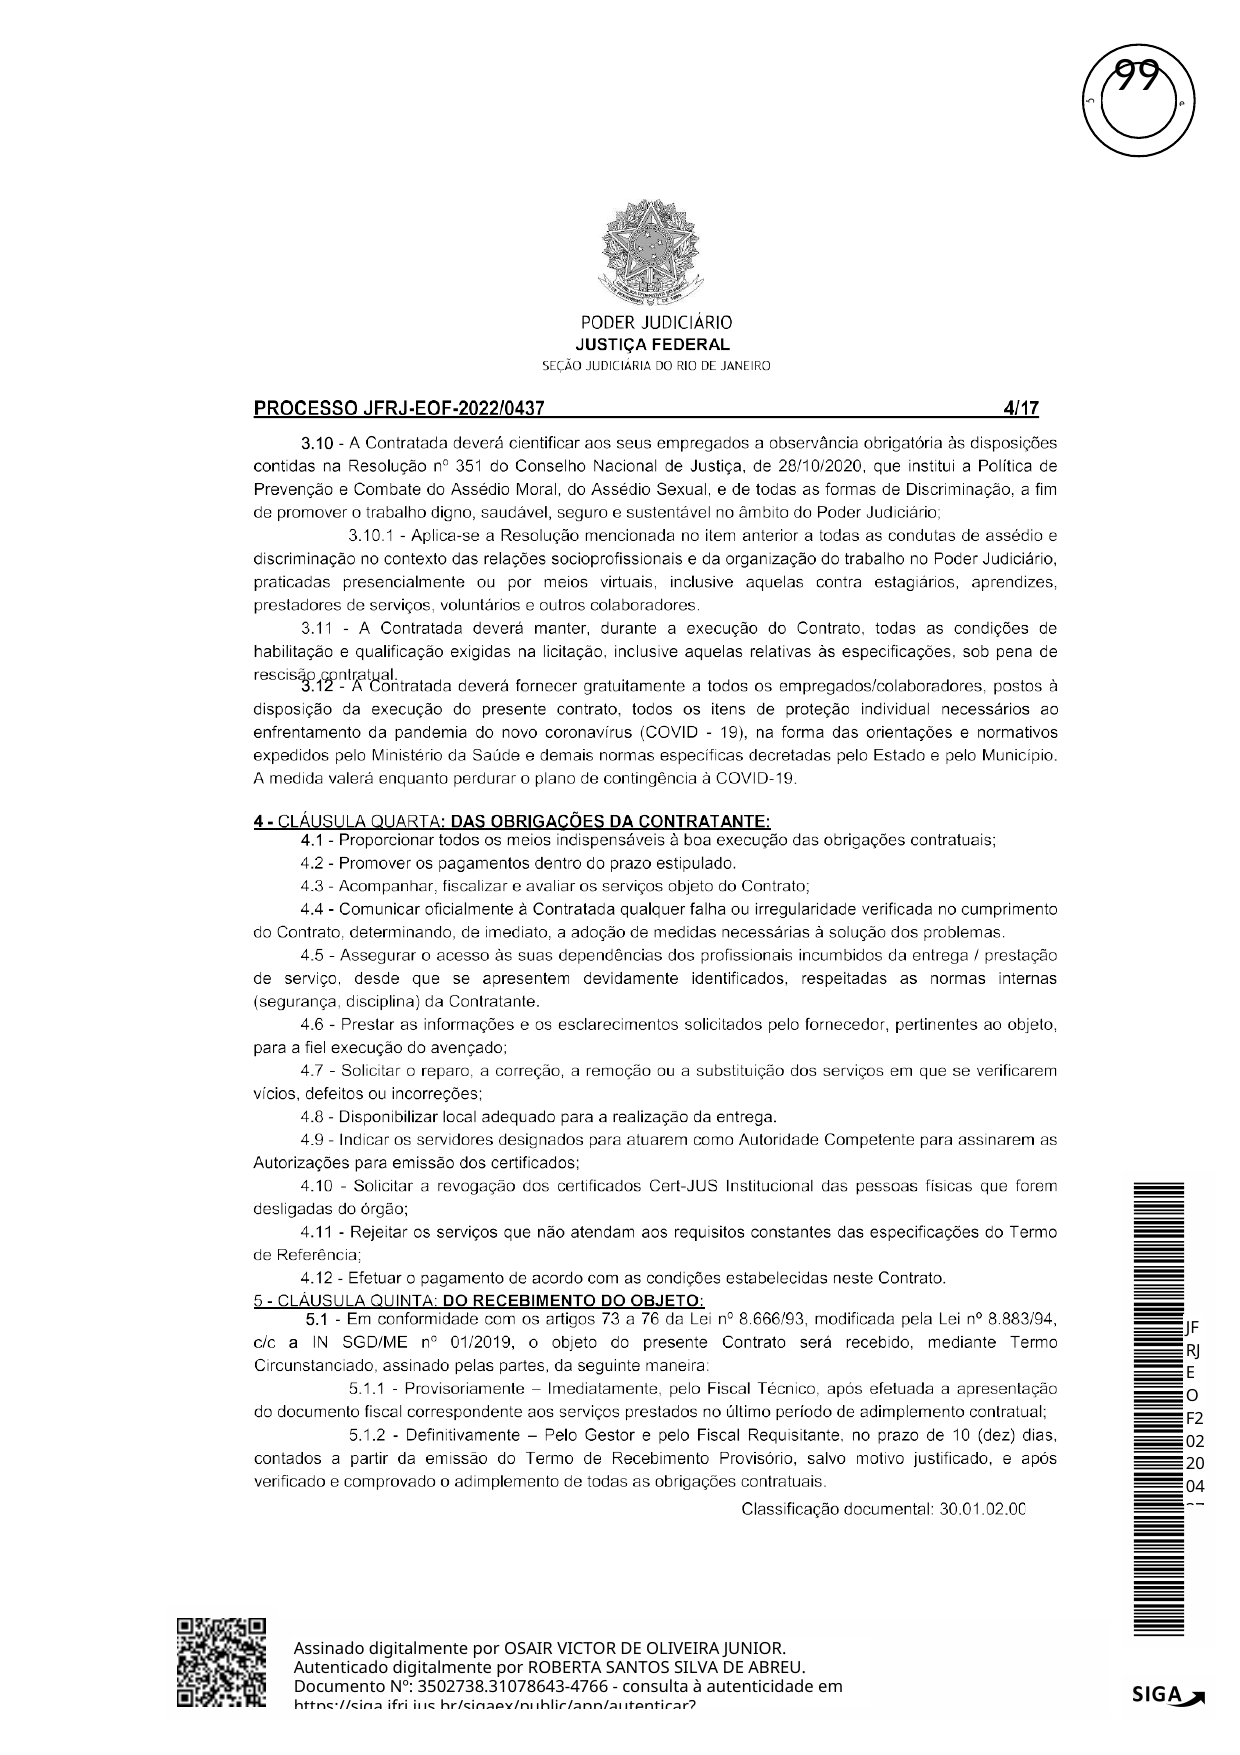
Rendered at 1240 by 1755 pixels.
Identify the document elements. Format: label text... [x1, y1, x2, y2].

text ç [1085, 98, 1099, 106]
text JFRJEOF202200437V01 [1186, 1316, 1206, 1504]
text e [1179, 97, 1193, 105]
